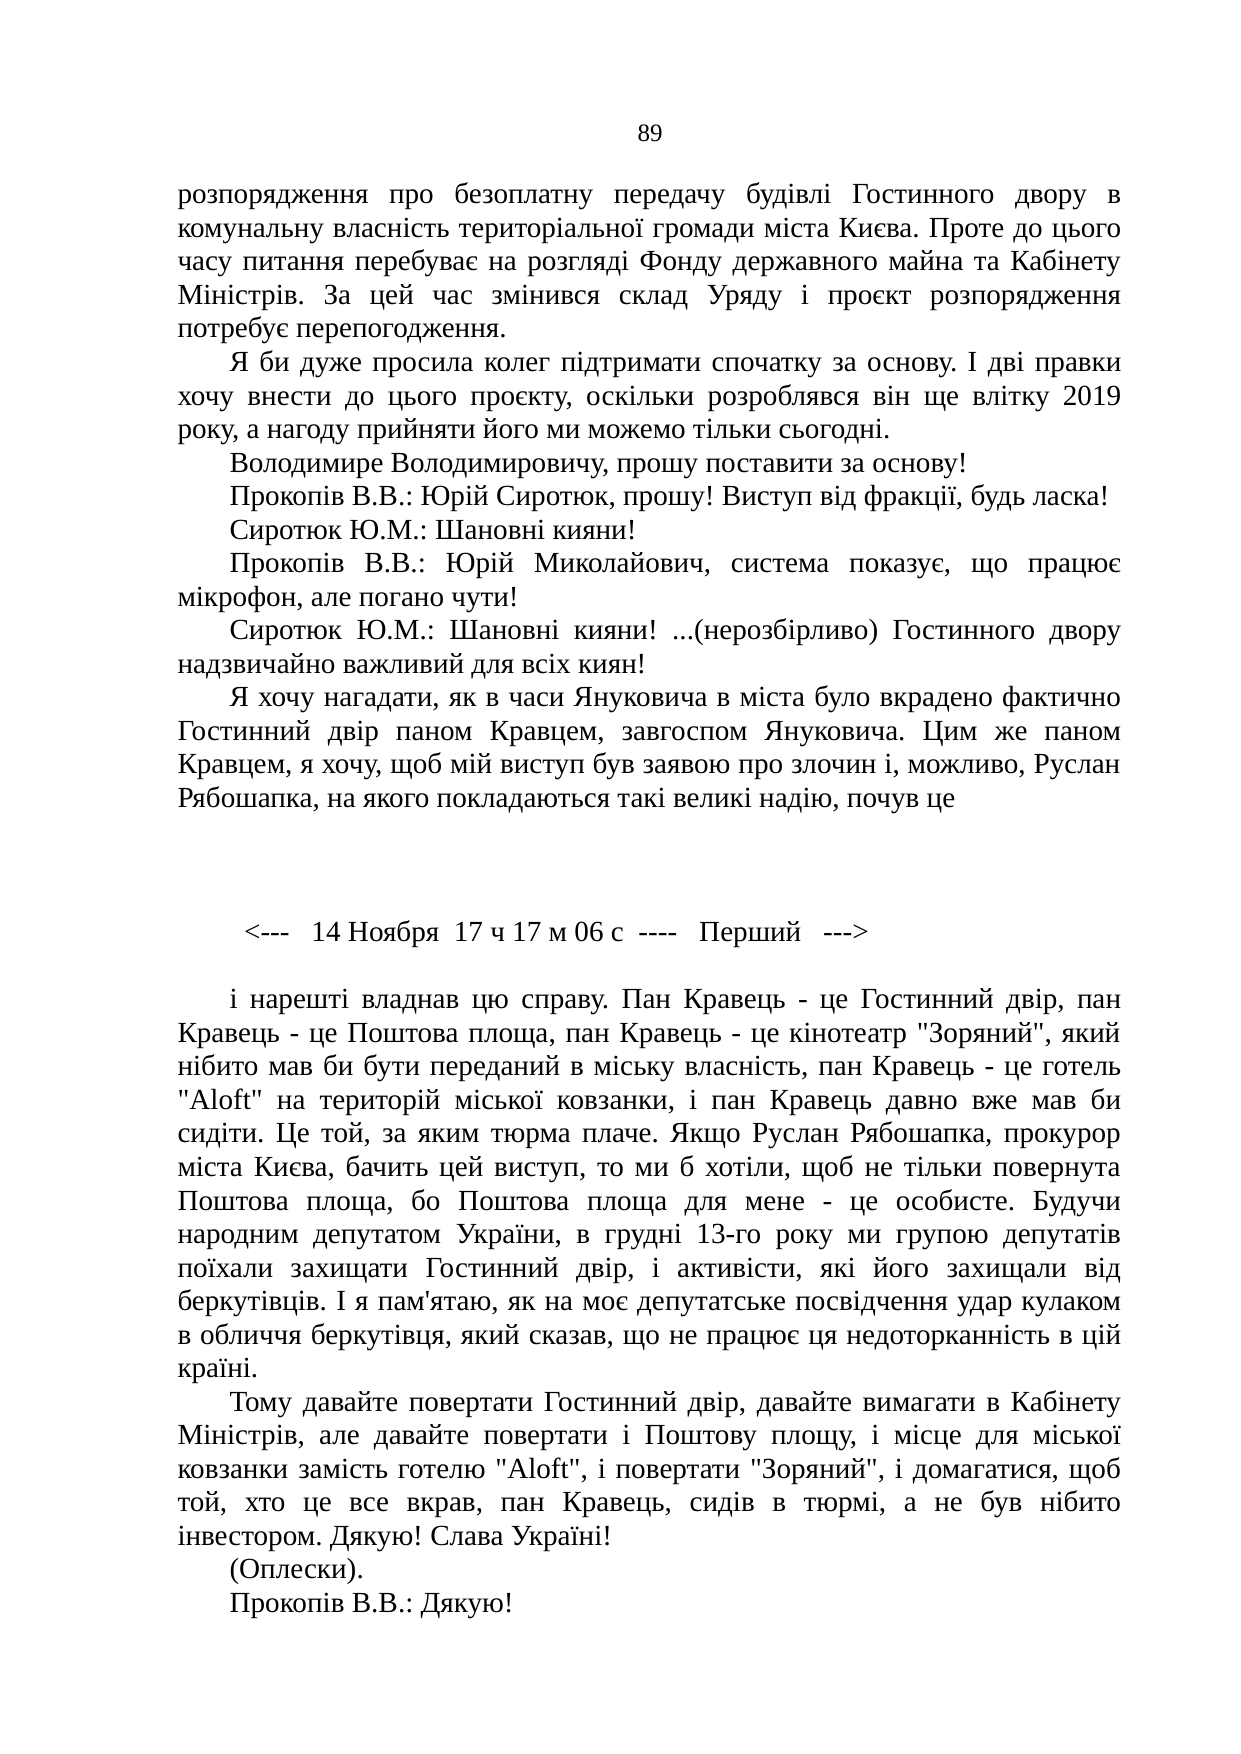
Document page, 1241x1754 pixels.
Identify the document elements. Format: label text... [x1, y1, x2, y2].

text Я би дуже просила колег підтримати спочатку за основу. І дві правки хочу внести до цього проєкту, оскільки розроблявся він ще влітку 2019 року, а нагоду прийняти його ми можемо тільки сьогодні. [177, 344, 1122, 445]
text Я хочу нагадати, як в часи Януковича в міста було вкрадено фактично Гостинний двір паном Кравцем, завгоспом Януковича. Цим же паном Кравцем, я хочу, щоб мій виступ був заявою про злочин і, можливо, Руслан Рябошапка, на якого покладаються такі великі надію, почув це [177, 679, 1122, 814]
text розпорядження про безоплатну передачу будівлі Гостинного двору в комунальну власність територіальної громади міста Києва. Проте до цього часу питання перебуває на розгляді Фонду державного майна та Кабінету Міністрів. За цей час змінився склад Уряду і проєкт розпорядження потребує перепогодження. [177, 176, 1122, 344]
text Тому давайте повертати Гостинний двір, давайте вимагати в Кабінету Міністрів, але давайте повертати і Поштову площу, і місце для міської ковзанки замість готелю "Aloft", і повертати "Зоряний", і домагатися, щоб той, хто це все вкрав, пан Кравець, сидів в тюрмі, а не був нібито інвестором. Дякую! Слава Україні! [177, 1384, 1122, 1552]
text Прокопів В.В.: Юрій Миколайович, система показує, що працює мікрофон, але погано чути! [177, 545, 1122, 612]
text <--- 14 Ноября 17 ч 17 м 06 с ---- Перший ---> [177, 914, 1122, 948]
text Володимире Володимировичу, прошу поставити за основу! [177, 445, 1122, 478]
text (Оплески). [177, 1552, 1122, 1585]
text Прокопів В.В.: Дякую! [177, 1585, 1122, 1619]
text Прокопів В.В.: Юрій Сиротюк, прошу! Виступ від фракції, будь ласка! [177, 478, 1122, 512]
text Сиротюк Ю.М.: Шановні кияни! [177, 512, 1122, 545]
text Сиротюк Ю.М.: Шановні кияни! ...(нерозбірливо) Гостинного двору надзвичайно важливий для всіх киян! [177, 612, 1122, 679]
text і нарешті владнав цю справу. Пан Кравець - це Гостинний двір, пан Кравець - це Поштова площа, пан Кравець - це кінотеатр "Зоряний", який нібито мав би бути переданий в міську власність, пан Кравець - це готель "Aloft" на територій міської ковзанки, і пан Кравець давно вже мав би сидіти. Це той, за яким тюрма плаче. Якщо Руслан Рябошапка, прокурор міста Києва, бачить цей виступ, то ми б хотіли, щоб не тільки повернута Поштова площа, бо Поштова площа для мене - це особисте. Будучи народним депутатом України, в грудні 13-го року ми групою депутатів поїхали захищати Гостинний двір, і активісти, які його захищали від беркутівців. І я пам'ятаю, як на моє депутатське посвідчення удар кулаком в обличчя беркутівця, який сказав, що не працює ця недоторканність в цій країні. [177, 981, 1122, 1384]
